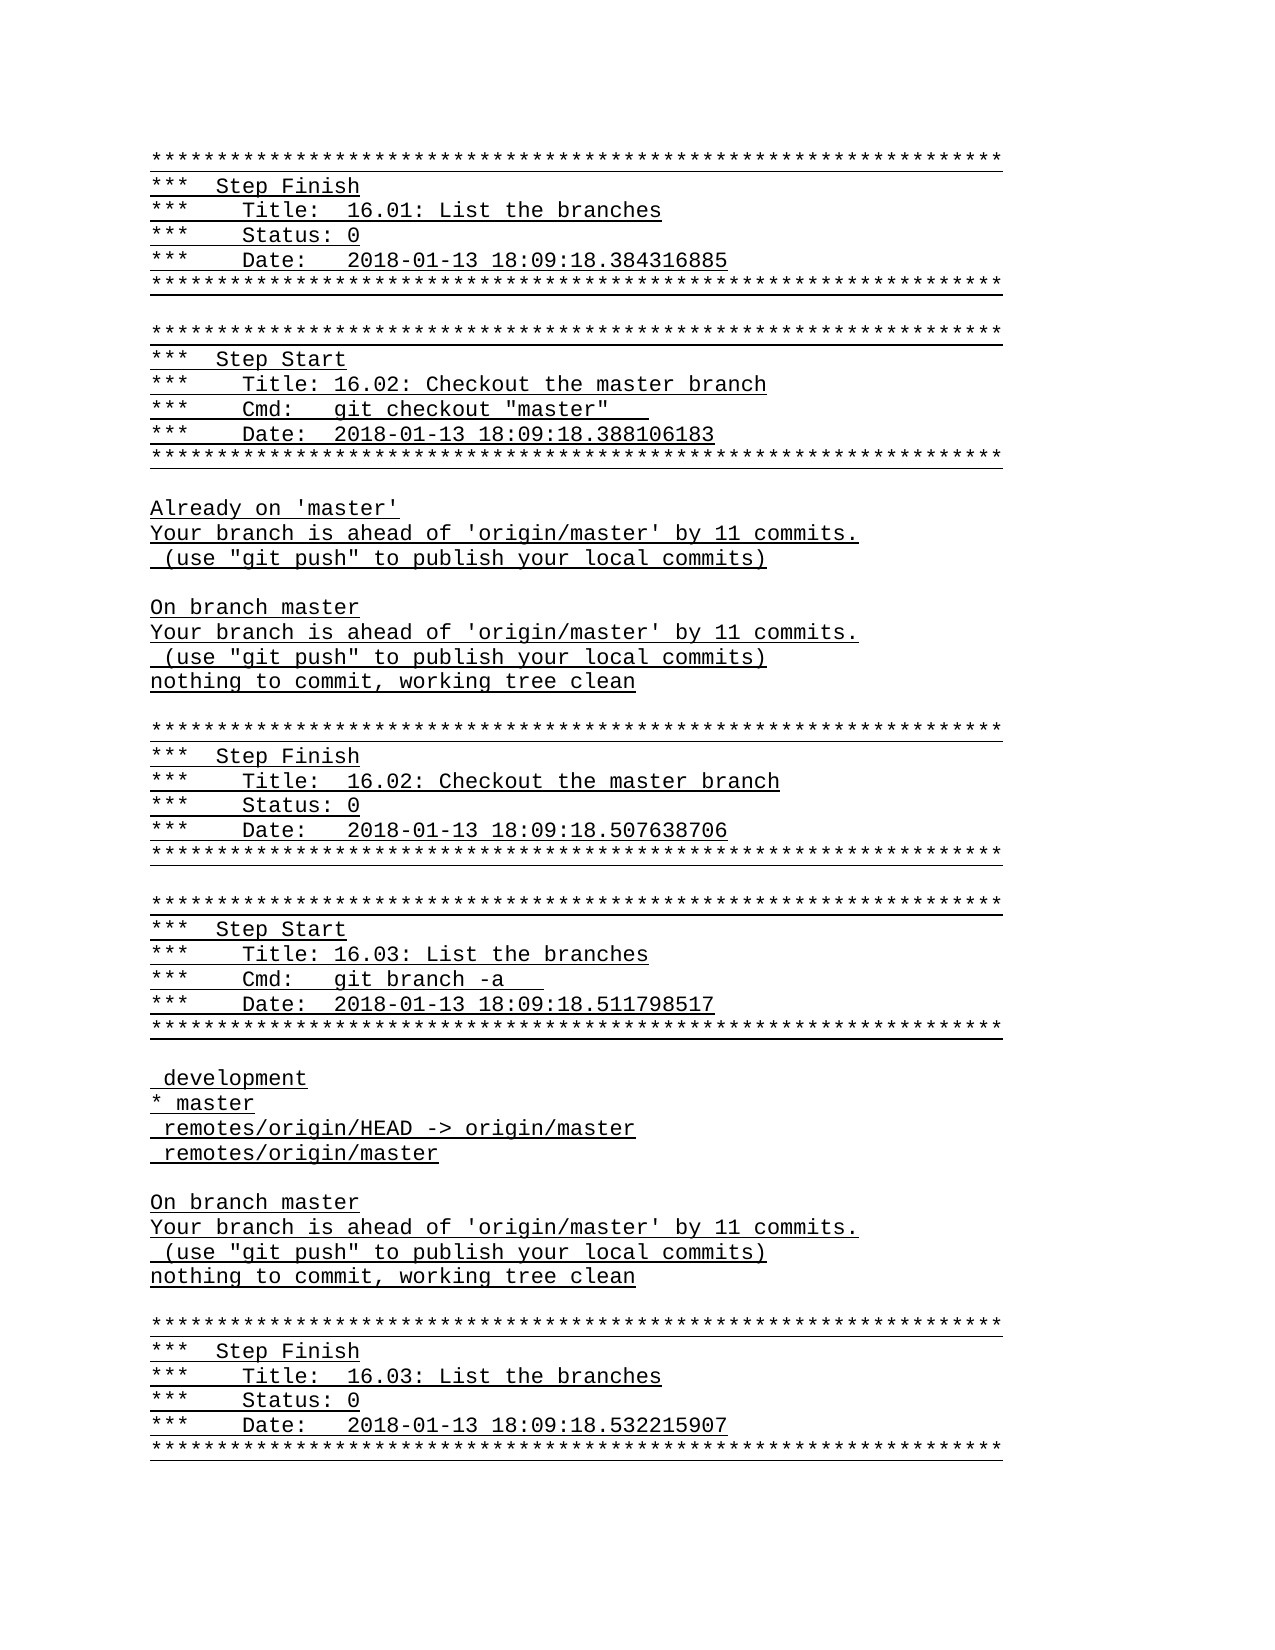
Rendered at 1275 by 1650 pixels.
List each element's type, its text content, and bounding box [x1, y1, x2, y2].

text *** Step Finish [150, 745, 1125, 770]
text ***************************************************************** [150, 150, 1125, 175]
text *** Status: 0 [150, 224, 1125, 249]
text ***************************************************************** [150, 1018, 1125, 1042]
text On branch master [150, 596, 1125, 621]
text Your branch is ahead of 'origin/master' by 11 commits. [150, 1216, 1125, 1241]
text *** Title: 16.02: Checkout the master branch [150, 770, 1125, 794]
text *** Step Finish [150, 175, 1125, 199]
text (use "git push" to publish your local commits) [150, 547, 1125, 571]
text *** Date: 2018-01-13 18:09:18.507638706 [150, 819, 1125, 844]
text *** Step Start [150, 348, 1125, 373]
text *** Title: 16.03: List the branches [150, 943, 1125, 968]
text nothing to commit, working tree clean [150, 671, 1125, 695]
text * master [150, 1092, 1125, 1117]
text (use "git push" to publish your local commits) [150, 646, 1125, 671]
text On branch master [150, 1191, 1125, 1216]
text Already on 'master' [150, 497, 1125, 522]
text ***************************************************************** [150, 323, 1125, 348]
text *** Date: 2018-01-13 18:09:18.511798517 [150, 993, 1125, 1018]
text ***************************************************************** [150, 274, 1125, 299]
text development [150, 1067, 1125, 1092]
text nothing to commit, working tree clean [150, 1266, 1125, 1290]
text *** Cmd: git branch -a [150, 968, 1125, 993]
text *** Status: 0 [150, 1389, 1125, 1414]
text *** Step Start [150, 918, 1125, 943]
text *** Date: 2018-01-13 18:09:18.532215907 [150, 1414, 1125, 1439]
text ***************************************************************** [150, 1315, 1125, 1340]
text *** Status: 0 [150, 794, 1125, 819]
text (use "git push" to publish your local commits) [150, 1241, 1125, 1266]
text ***************************************************************** [150, 844, 1125, 869]
text *** Title: 16.01: List the branches [150, 199, 1125, 224]
text *** Title: 16.03: List the branches [150, 1365, 1125, 1389]
text ***************************************************************** [150, 447, 1125, 472]
text *** Cmd: git checkout "master" [150, 398, 1125, 423]
text remotes/origin/master [150, 1142, 1125, 1166]
text Your branch is ahead of 'origin/master' by 11 commits. [150, 621, 1125, 646]
text *** Step Finish [150, 1340, 1125, 1365]
text *** Date: 2018-01-13 18:09:18.384316885 [150, 249, 1125, 274]
text *** Date: 2018-01-13 18:09:18.388106183 [150, 423, 1125, 447]
text ***************************************************************** [150, 720, 1125, 745]
text ***************************************************************** [150, 1439, 1125, 1464]
text *** Title: 16.02: Checkout the master branch [150, 373, 1125, 398]
text Your branch is ahead of 'origin/master' by 11 commits. [150, 522, 1125, 547]
text remotes/origin/HEAD -> origin/master [150, 1117, 1125, 1142]
text ***************************************************************** [150, 894, 1125, 918]
